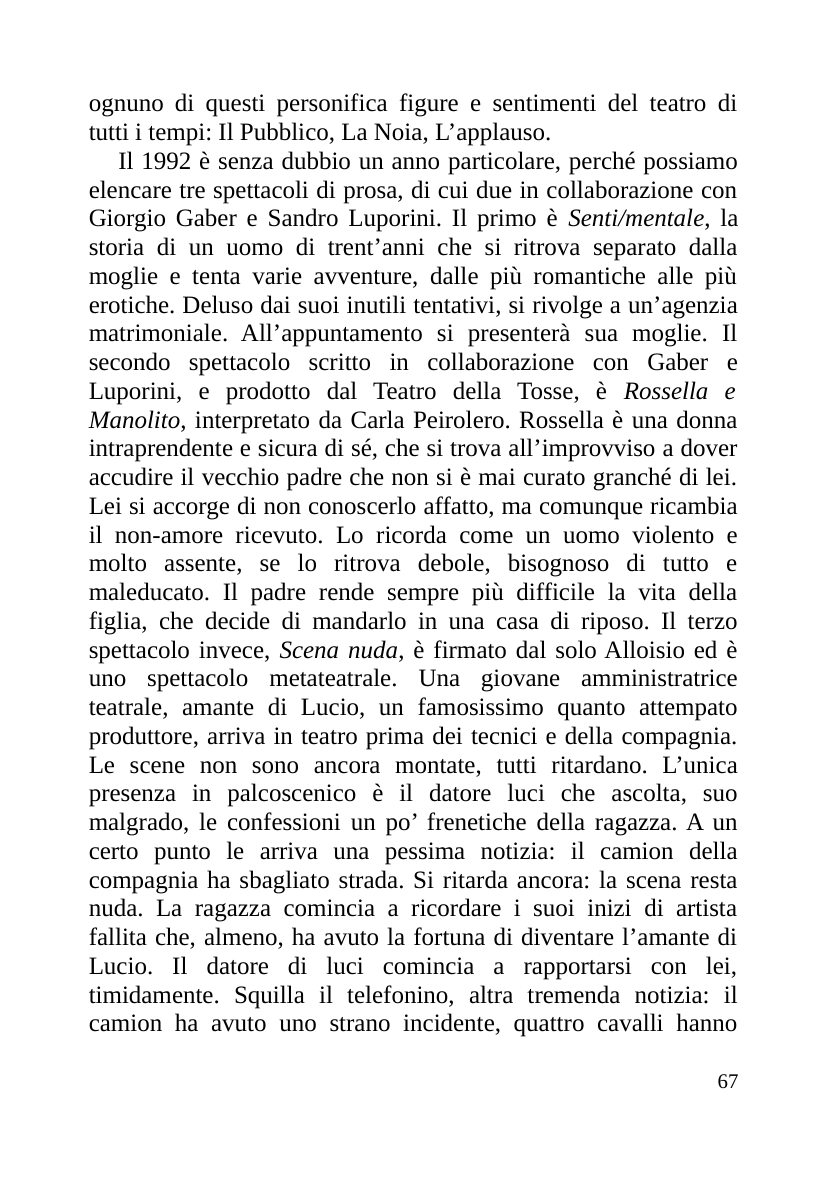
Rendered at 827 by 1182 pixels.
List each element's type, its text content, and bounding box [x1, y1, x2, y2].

text Il 1992 è senza dubbio un anno particolare, perché possiamo elencare tre spettacoli di prosa, di cui due in collaborazione con Giorgio Gaber e Sandro Luporini. Il primo è Senti/mentale, la storia di un uomo di trent’anni che si ritrova separato dalla moglie e tenta varie avventure, dalle più romantiche alle più erotiche. Deluso dai suoi inutili tentativi, si rivolge a un’agenzia matrimoniale. All’appuntamento si presenterà sua moglie. Il secondo spettacolo scritto in collaborazione con Gaber e Luporini, e prodotto dal Teatro della Tosse, è Rossella e Manolito, interpretato da Carla Peirolero. Rossella è una donna intraprendente e sicura di sé, che si trova all’improvviso a dover accudire il vecchio padre che non si è mai curato granché di lei. Lei si accorge di non conoscerlo affatto, ma comunque ricambia il non-amore ricevuto. Lo ricorda come un uomo violento e molto assente, se lo ritrova debole, bisognoso di tutto e maleducato. Il padre rende sempre più difficile la vita della figlia, che decide di mandarlo in una casa di riposo. Il terzo spettacolo invece, Scena nuda, è firmato dal solo Alloisio ed è uno spettacolo metateatrale. Una giovane amministratrice teatrale, amante di Lucio, un famosissimo quanto attempato produttore, arriva in teatro prima dei tecnici e della compagnia. Le scene non sono ancora montate, tutti ritardano. L’unica presenza in palcoscenico è il datore luci che ascolta, suo malgrado, le confessioni un po’ frenetiche della ragazza. A un certo punto le arriva una pessima notizia: il camion della compagnia ha sbagliato strada. Si ritarda ancora: la scena resta nuda. La ragazza comincia a ricordare i suoi inizi di artista fallita che, almeno, ha avuto la fortuna di diventare l’amante di Lucio. Il datore di luci comincia a rapportarsi con lei, timidamente. Squilla il telefonino, altra tremenda notizia: il camion ha avuto uno strano incidente, quattro cavalli hanno [88, 146, 738, 1037]
text ognuno di questi personifica figure e sentimenti del teatro di tutti i tempi: Il Pubblico, La Noia, L’applauso. [88, 88, 738, 146]
